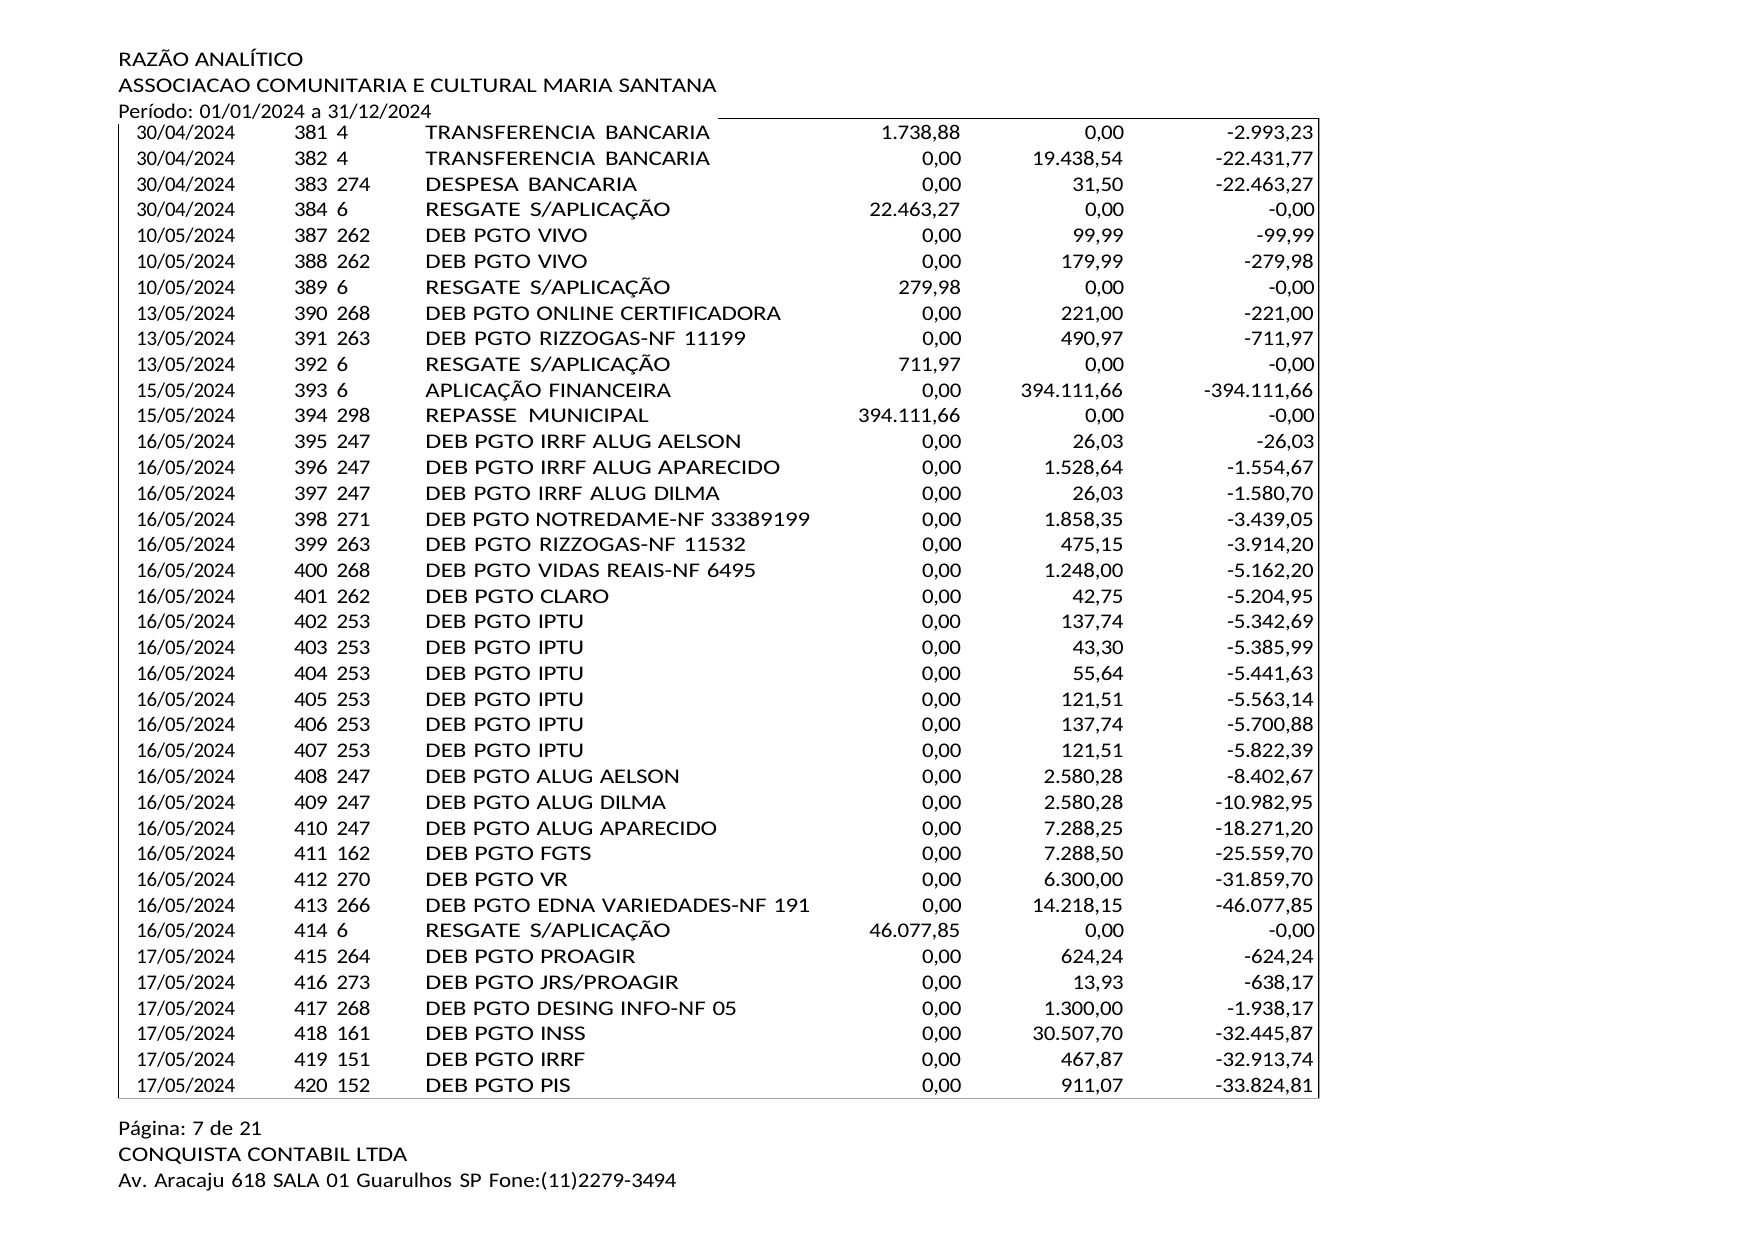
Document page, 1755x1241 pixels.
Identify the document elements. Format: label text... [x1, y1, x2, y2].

text 247 [336, 454, 421, 479]
text 0,00 [826, 300, 961, 325]
text 393 [294, 377, 332, 402]
text 403 [294, 634, 332, 660]
text -1.580,70 [1227, 480, 1318, 505]
text 2.580,28 [1043, 789, 1128, 814]
text 151 [336, 1046, 421, 1072]
text 407 [294, 737, 332, 763]
text -32.913,74 [1216, 1046, 1318, 1072]
text 16/05/2024 [136, 686, 244, 711]
text 0,00 [826, 840, 961, 866]
text 137,74 [1061, 609, 1128, 634]
text 262 [336, 248, 421, 273]
text 16/05/2024 [136, 815, 244, 840]
text 22.463,27 [869, 197, 965, 222]
text 490,97 [1061, 325, 1128, 351]
text 42,75 [1072, 583, 1128, 608]
text 14.218,15 [1032, 892, 1128, 917]
text 417 [294, 995, 332, 1020]
text 268 [336, 557, 421, 582]
text -2.993,23 [1227, 119, 1318, 145]
text 4 [336, 145, 421, 171]
text RESGATE S/APLICAÇÃO [425, 274, 826, 299]
text 398 [294, 506, 332, 531]
text -0,00 [1128, 197, 1315, 222]
text DEB PGTO IRRF ALUG AELSON [425, 428, 826, 454]
text RESGATE S/APLICAÇÃO [425, 197, 826, 222]
text 1.248,00 [1043, 557, 1128, 582]
text 31,50 [1072, 171, 1128, 196]
text -5.162,20 [1227, 557, 1318, 582]
text DEB PGTO PIS [425, 1072, 826, 1097]
text 0,00 [826, 634, 961, 660]
text 395 [294, 428, 332, 454]
text 19.438,54 [1032, 145, 1128, 171]
text 0,00 [826, 712, 961, 737]
text 16/05/2024 [136, 763, 244, 788]
text 16/05/2024 [136, 531, 244, 557]
text 4 [336, 119, 421, 145]
text TRANSFERENCIA BANCARIA [425, 145, 826, 171]
text 0,00 [965, 274, 1124, 299]
text DEB PGTO IRRF [425, 1046, 826, 1072]
text 262 [336, 583, 421, 608]
text 0,00 [826, 377, 961, 402]
text 30.507,70 [1032, 1021, 1128, 1046]
text 10/05/2024 [136, 248, 244, 273]
text DEB PGTO EDNA VARIEDADES-NF 191 [425, 892, 826, 917]
text -3.914,20 [1227, 531, 1318, 557]
text 0,00 [826, 686, 961, 711]
text 6.300,00 [1043, 866, 1128, 891]
text -0,00 [1128, 274, 1315, 299]
text 16/05/2024 [136, 609, 244, 634]
text DEB PGTO RIZZOGAS-NF 11199 [425, 325, 826, 351]
text 6 [336, 197, 421, 222]
text -18.271,20 [1215, 815, 1318, 840]
text 396 [294, 454, 332, 479]
text 0,00 [826, 583, 961, 608]
text 161 [336, 1021, 421, 1046]
text 16/05/2024 [136, 660, 244, 686]
text 16/05/2024 [136, 428, 244, 454]
text 253 [336, 712, 421, 737]
text 394.111,66 [1020, 377, 1128, 402]
text 409 [294, 789, 332, 814]
text 406 [294, 712, 332, 737]
text 400 [294, 557, 332, 582]
text 30/04/2024 [136, 119, 244, 145]
text DEB PGTO RIZZOGAS-NF 11532 [425, 531, 826, 557]
text 137,74 [1061, 712, 1128, 737]
text 383 [294, 171, 332, 196]
text 121,51 [1061, 737, 1128, 763]
text 0,00 [826, 892, 962, 917]
text DEB PGTO IPTU [425, 634, 826, 660]
text 381 [294, 119, 332, 145]
text -32.445,87 [1215, 1021, 1318, 1046]
text 279,98 [898, 274, 965, 299]
text 408 [294, 763, 332, 788]
text 394.111,66 [858, 403, 965, 428]
text 0,00 [826, 248, 961, 273]
text -638,17 [1244, 969, 1318, 994]
text -0,00 [1128, 403, 1315, 428]
text 16/05/2024 [136, 892, 244, 917]
text -624,24 [1244, 943, 1318, 969]
text DEB PGTO VIVO [425, 248, 826, 273]
text 0,00 [826, 660, 961, 686]
text -3.439,05 [1227, 506, 1318, 531]
text -5.342,69 [1227, 609, 1318, 634]
text DEB PGTO CLARO [425, 583, 826, 608]
text 384 [294, 197, 332, 222]
text 420 [294, 1072, 332, 1097]
text DEB PGTO IPTU [425, 686, 826, 711]
text 13,93 [1072, 969, 1128, 994]
text 0,00 [965, 197, 1124, 222]
text 0,00 [826, 1072, 961, 1097]
text 414 [294, 918, 332, 943]
text -394.111,66 [1204, 377, 1318, 402]
text DEB PGTO ALUG DILMA [425, 789, 826, 814]
text 405 [294, 686, 332, 711]
text -279,98 [1244, 248, 1318, 273]
text 402 [294, 609, 332, 634]
text 412 [294, 866, 332, 891]
text 17/05/2024 [136, 1046, 244, 1072]
text DEB PGTO ALUG APARECIDO [425, 815, 826, 840]
text 247 [336, 480, 421, 505]
text -5.563,14 [1227, 686, 1318, 711]
text 273 [336, 969, 421, 994]
text DEB PGTO IPTU [425, 737, 826, 763]
text -31.859,70 [1215, 866, 1318, 891]
text DEB PGTO PROAGIR [425, 943, 826, 969]
text 152 [336, 1072, 421, 1097]
text 43,30 [1072, 634, 1128, 660]
text 17/05/2024 [136, 995, 244, 1020]
text -1.554,67 [1227, 454, 1318, 479]
text 16/05/2024 [136, 840, 244, 866]
text 247 [336, 789, 421, 814]
text 0,00 [826, 222, 961, 248]
text 1.858,35 [1043, 506, 1128, 531]
text 263 [336, 325, 421, 351]
text 0,00 [826, 943, 961, 969]
text DEB PGTO JRS/PROAGIR [425, 969, 826, 994]
text -0,00 [1128, 351, 1315, 376]
text 10/05/2024 [136, 274, 244, 299]
text 0,00 [826, 480, 961, 505]
text -25.559,70 [1215, 840, 1318, 866]
text -8.402,67 [1227, 763, 1318, 788]
text 404 [294, 660, 332, 686]
text 0,00 [826, 171, 961, 196]
text 247 [336, 428, 421, 454]
text 0,00 [826, 454, 961, 479]
text -5.441,63 [1227, 660, 1318, 686]
text 7.288,50 [1043, 840, 1128, 866]
text DEB PGTO IRRF ALUG DILMA [425, 480, 826, 505]
text DEB PGTO ONLINE CERTIFICADORA [425, 300, 826, 325]
text 264 [336, 943, 421, 969]
text 387 [294, 222, 332, 248]
text 274 [336, 171, 421, 196]
text 2.580,28 [1043, 763, 1128, 788]
text 271 [336, 506, 421, 531]
text 1.738,88 [881, 119, 965, 145]
text DEB PGTO IPTU [425, 712, 826, 737]
text 0,00 [826, 325, 962, 351]
text 253 [336, 737, 421, 763]
text REPASSE MUNICIPAL [425, 403, 826, 428]
text 17/05/2024 [136, 969, 244, 994]
text -221,00 [1244, 300, 1318, 325]
text 15/05/2024 [136, 403, 244, 428]
text 16/05/2024 [136, 506, 244, 531]
text 382 [294, 145, 332, 171]
text 0,00 [965, 918, 1124, 943]
text -5.204,95 [1227, 583, 1318, 608]
text 419 [294, 1046, 332, 1072]
text 247 [336, 815, 421, 840]
text 268 [336, 300, 421, 325]
text 16/05/2024 [136, 480, 244, 505]
text 397 [294, 480, 332, 505]
text 16/05/2024 [136, 712, 244, 737]
text 467,87 [1061, 1046, 1128, 1072]
text RESGATE S/APLICAÇÃO [425, 351, 826, 376]
text 392 [294, 351, 332, 376]
text DEB PGTO NOTREDAME-NF 33389199 [425, 506, 826, 531]
text 121,51 [1061, 686, 1128, 711]
text DESPESA BANCARIA [425, 171, 826, 196]
text 268 [336, 995, 421, 1020]
text 30/04/2024 [136, 145, 244, 171]
text 391 [294, 325, 332, 351]
text -5.385,99 [1227, 634, 1318, 660]
text RAZÃO ANALÍTICO [118, 46, 718, 72]
text 6 [336, 918, 421, 943]
text 624,24 [1061, 943, 1128, 969]
text -5.700,88 [1227, 712, 1318, 737]
text -0,00 [1128, 918, 1315, 943]
text 16/05/2024 [136, 634, 244, 660]
text 413 [294, 892, 332, 917]
text 262 [336, 222, 421, 248]
text 6 [336, 377, 421, 402]
text 16/05/2024 [136, 866, 244, 891]
text 0,00 [826, 531, 962, 557]
text 298 [336, 403, 421, 428]
text 6 [336, 351, 421, 376]
text 711,97 [898, 351, 965, 376]
text 0,00 [826, 995, 961, 1020]
text 475,15 [1061, 531, 1128, 557]
text -99,99 [1128, 222, 1315, 248]
text -1.938,17 [1227, 995, 1318, 1020]
text 17/05/2024 [136, 943, 244, 969]
text 253 [336, 686, 421, 711]
text DEB PGTO IRRF ALUG APARECIDO [425, 454, 826, 479]
text -26,03 [1128, 428, 1315, 454]
text 418 [294, 1021, 332, 1046]
text -711,97 [1244, 325, 1318, 351]
text 6 [336, 274, 421, 299]
text 263 [336, 531, 421, 557]
text 411 [294, 840, 332, 866]
text 0,00 [826, 815, 961, 840]
text 30/04/2024 [136, 197, 244, 222]
text 16/05/2024 [136, 557, 244, 582]
text 26,03 [1072, 428, 1128, 454]
text -46.077,85 [1216, 892, 1318, 917]
text 221,00 [1061, 300, 1128, 325]
text 0,00 [826, 609, 961, 634]
text 10/05/2024 [136, 222, 244, 248]
text 388 [294, 248, 332, 273]
text -5.822,39 [1227, 737, 1318, 763]
text APLICAÇÃO FINANCEIRA [425, 377, 826, 402]
text 410 [294, 815, 332, 840]
text 162 [336, 840, 421, 866]
text DEB PGTO VIDAS REAIS-NF 6495 [425, 557, 826, 582]
text 415 [294, 943, 332, 969]
text 16/05/2024 [136, 918, 244, 943]
text DEB PGTO DESING INFO-NF 05 [425, 995, 826, 1020]
text 0,00 [965, 351, 1124, 376]
text 253 [336, 660, 421, 686]
text 179,99 [1061, 248, 1128, 273]
text 0,00 [965, 403, 1124, 428]
text 0,00 [826, 557, 961, 582]
text 270 [336, 866, 421, 891]
text RESGATE S/APLICAÇÃO [425, 918, 826, 943]
text 399 [294, 531, 332, 557]
text 55,64 [1072, 660, 1128, 686]
text 253 [336, 609, 421, 634]
text TRANSFERENCIA BANCARIA [425, 119, 826, 145]
text 16/05/2024 [136, 737, 244, 763]
text 394 [294, 403, 332, 428]
text 0,00 [826, 969, 961, 994]
text 7.288,25 [1043, 815, 1128, 840]
text 0,00 [826, 428, 961, 454]
text ASSOCIACAO COMUNITARIA E CULTURAL MARIA SANTANA [118, 72, 718, 97]
text 0,00 [826, 506, 961, 531]
text Período: 01/01/2024 a 31/12/2024 [118, 98, 718, 123]
text DEB PGTO ALUG AELSON [425, 763, 826, 788]
text 0,00 [826, 737, 961, 763]
text DEB PGTO IPTU [425, 660, 826, 686]
text 253 [336, 634, 421, 660]
text -10.982,95 [1215, 789, 1318, 814]
text 13/05/2024 [136, 300, 244, 325]
text 389 [294, 274, 332, 299]
text 46.077,85 [869, 918, 965, 943]
text 26,03 [1072, 480, 1128, 505]
text 0,00 [826, 866, 961, 891]
text 911,07 [1061, 1072, 1128, 1097]
text -22.431,77 [1216, 145, 1318, 171]
text 0,00 [826, 763, 961, 788]
text DEB PGTO IPTU [425, 609, 826, 634]
text 0,00 [826, 1021, 961, 1046]
text 15/05/2024 [136, 377, 244, 402]
text Página: 7 de 21 [118, 1115, 683, 1141]
text DEB PGTO FGTS [425, 840, 826, 866]
text 1.528,64 [1043, 454, 1128, 479]
text 17/05/2024 [136, 1072, 244, 1097]
text CONQUISTA CONTABIL LTDA [118, 1141, 683, 1167]
text DEB PGTO VR [425, 866, 826, 891]
text 266 [336, 892, 421, 917]
text 390 [294, 300, 332, 325]
text 1.300,00 [1043, 995, 1128, 1020]
text 17/05/2024 [136, 1021, 244, 1046]
text 13/05/2024 [136, 351, 244, 376]
text 0,00 [826, 145, 961, 171]
text 99,99 [1072, 222, 1128, 248]
text 16/05/2024 [136, 454, 244, 479]
text 13/05/2024 [136, 325, 244, 351]
text 401 [294, 583, 332, 608]
text 30/04/2024 [136, 171, 244, 196]
text 0,00 [826, 1046, 961, 1072]
text -22.463,27 [1216, 171, 1318, 196]
text 16/05/2024 [136, 789, 244, 814]
text -33.824,81 [1215, 1072, 1318, 1097]
text 0,00 [826, 789, 961, 814]
text 0,00 [965, 119, 1124, 145]
text DEB PGTO INSS [425, 1021, 826, 1046]
text 247 [336, 763, 421, 788]
text 16/05/2024 [136, 583, 244, 608]
text 416 [294, 969, 332, 994]
text Av. Aracaju 618 SALA 01 Guarulhos SP Fone:(11)2279-3494 [118, 1167, 683, 1192]
text DEB PGTO VIVO [425, 222, 826, 248]
